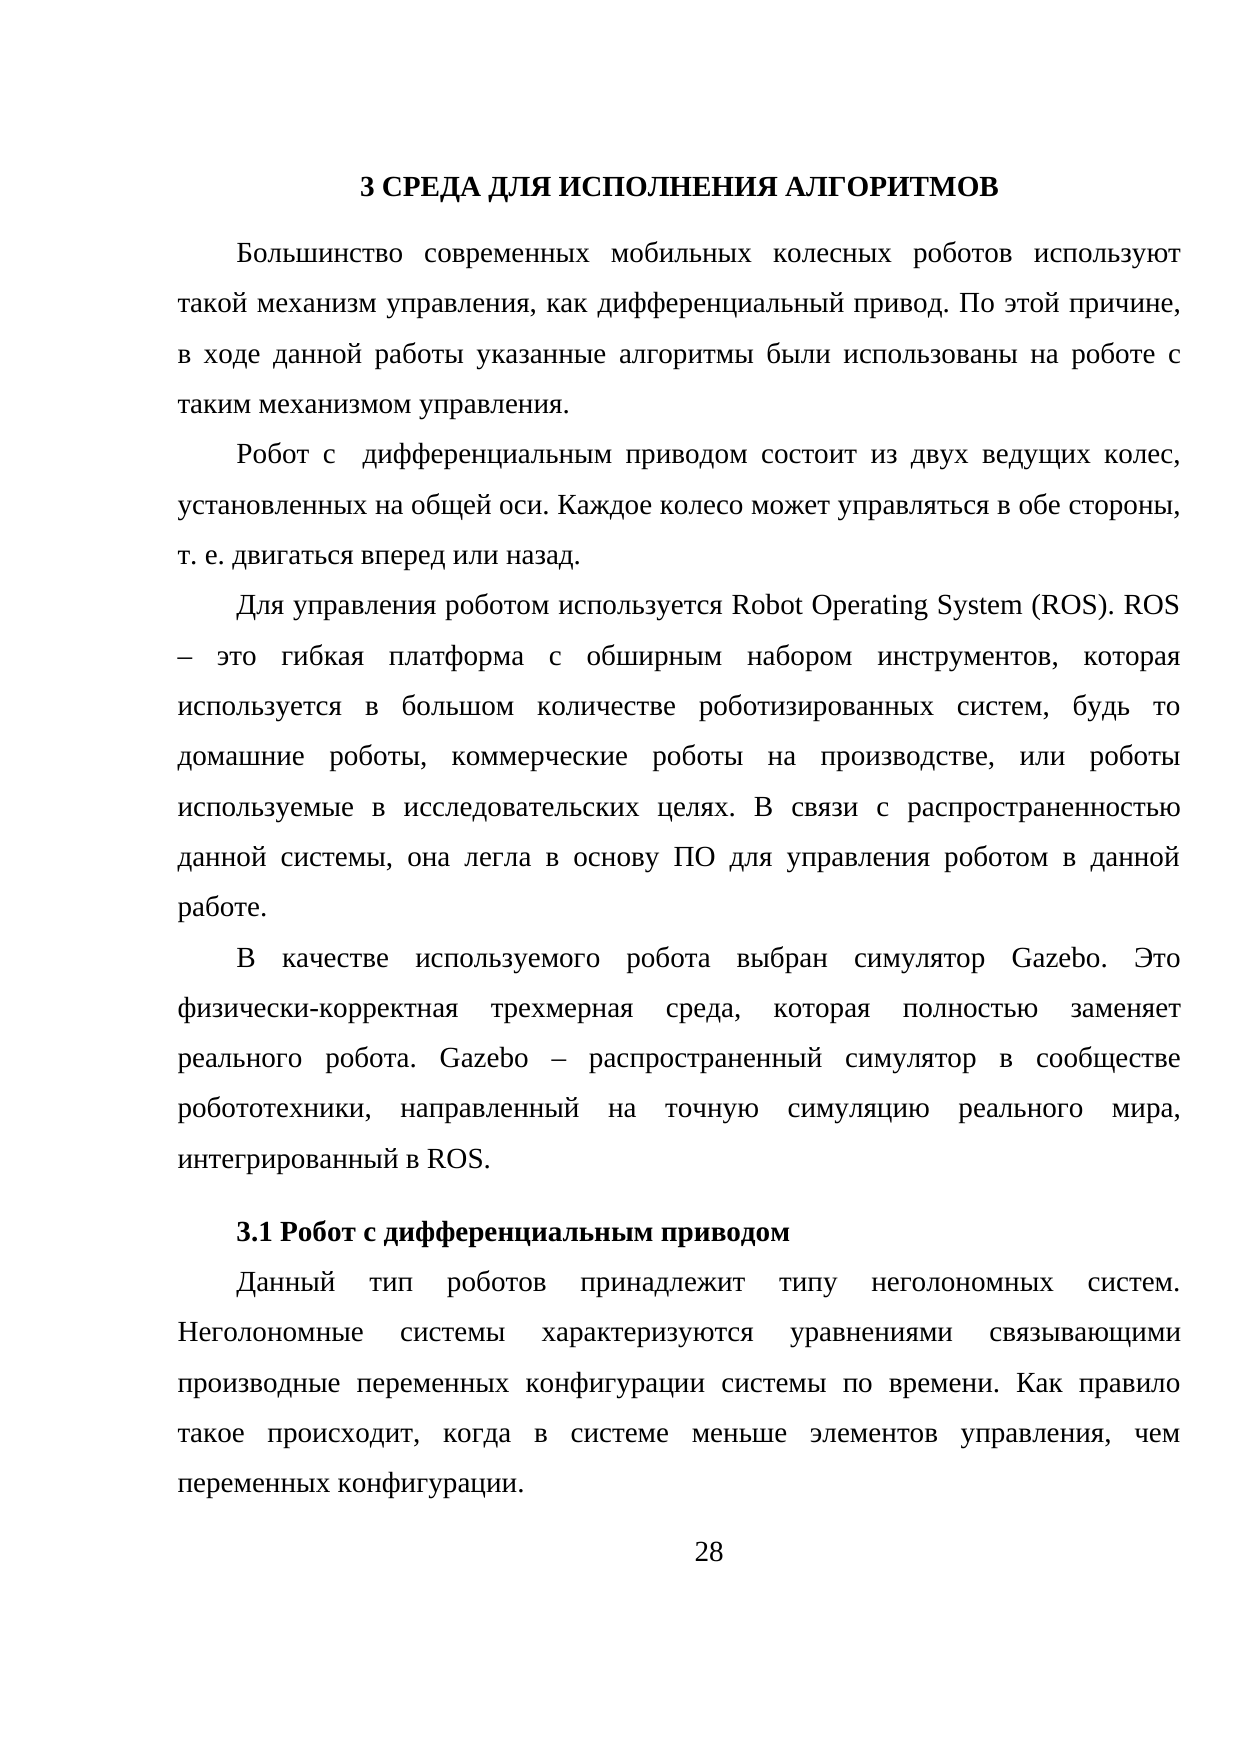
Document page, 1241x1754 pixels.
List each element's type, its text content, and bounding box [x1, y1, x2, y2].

text Большинство современных мобильных колесных роботов используют такой механизм управления, как дифференциальный привод. По этой причине, в ходе данной работы указанные алгоритмы были использованы на роботе с таким механизмом управления. [177, 235, 1181, 420]
text В качестве используемого робота выбран симулятор Gazebo. Это физически-корректная трехмерная среда, которая полностью заменяет реального робота. Gazebo – распространенный симулятор в сообществе робототехники, направленный на точную симуляцию реального мира, интегрированный в ROS. [177, 940, 1181, 1174]
text Для управления роботом используется Robot Operating System (ROS). ROS – это гибкая платформа с обширным набором инструментов, которая используется в большом количестве роботизированных систем, будь то домашние роботы, коммерческие роботы на производстве, или роботы используемые в исследовательских целях. В связи с распространенностью данной системы, она легла в основу ПО для управления роботом в данной работе. [177, 587, 1181, 923]
text Робот с дифференциальным приводом состоит из двух ведущих колес, установленных на общей оси. Каждое колесо может управляться в обе стороны, т. е. двигаться вперед или назад. [177, 437, 1181, 571]
subtitle 3.1 Робот с дифференциальным приводом [177, 1214, 1181, 1247]
text Данный тип роботов принадлежит типу неголономных систем. Неголономные системы характеризуются уравнениями связывающими производные переменных конфигурации системы по времени. Как правило такое происходит, когда в системе меньше элементов управления, чем переменных конфигурации. [177, 1264, 1181, 1499]
subtitle 3 Среда для исполнения алгоритмов [177, 169, 1181, 202]
